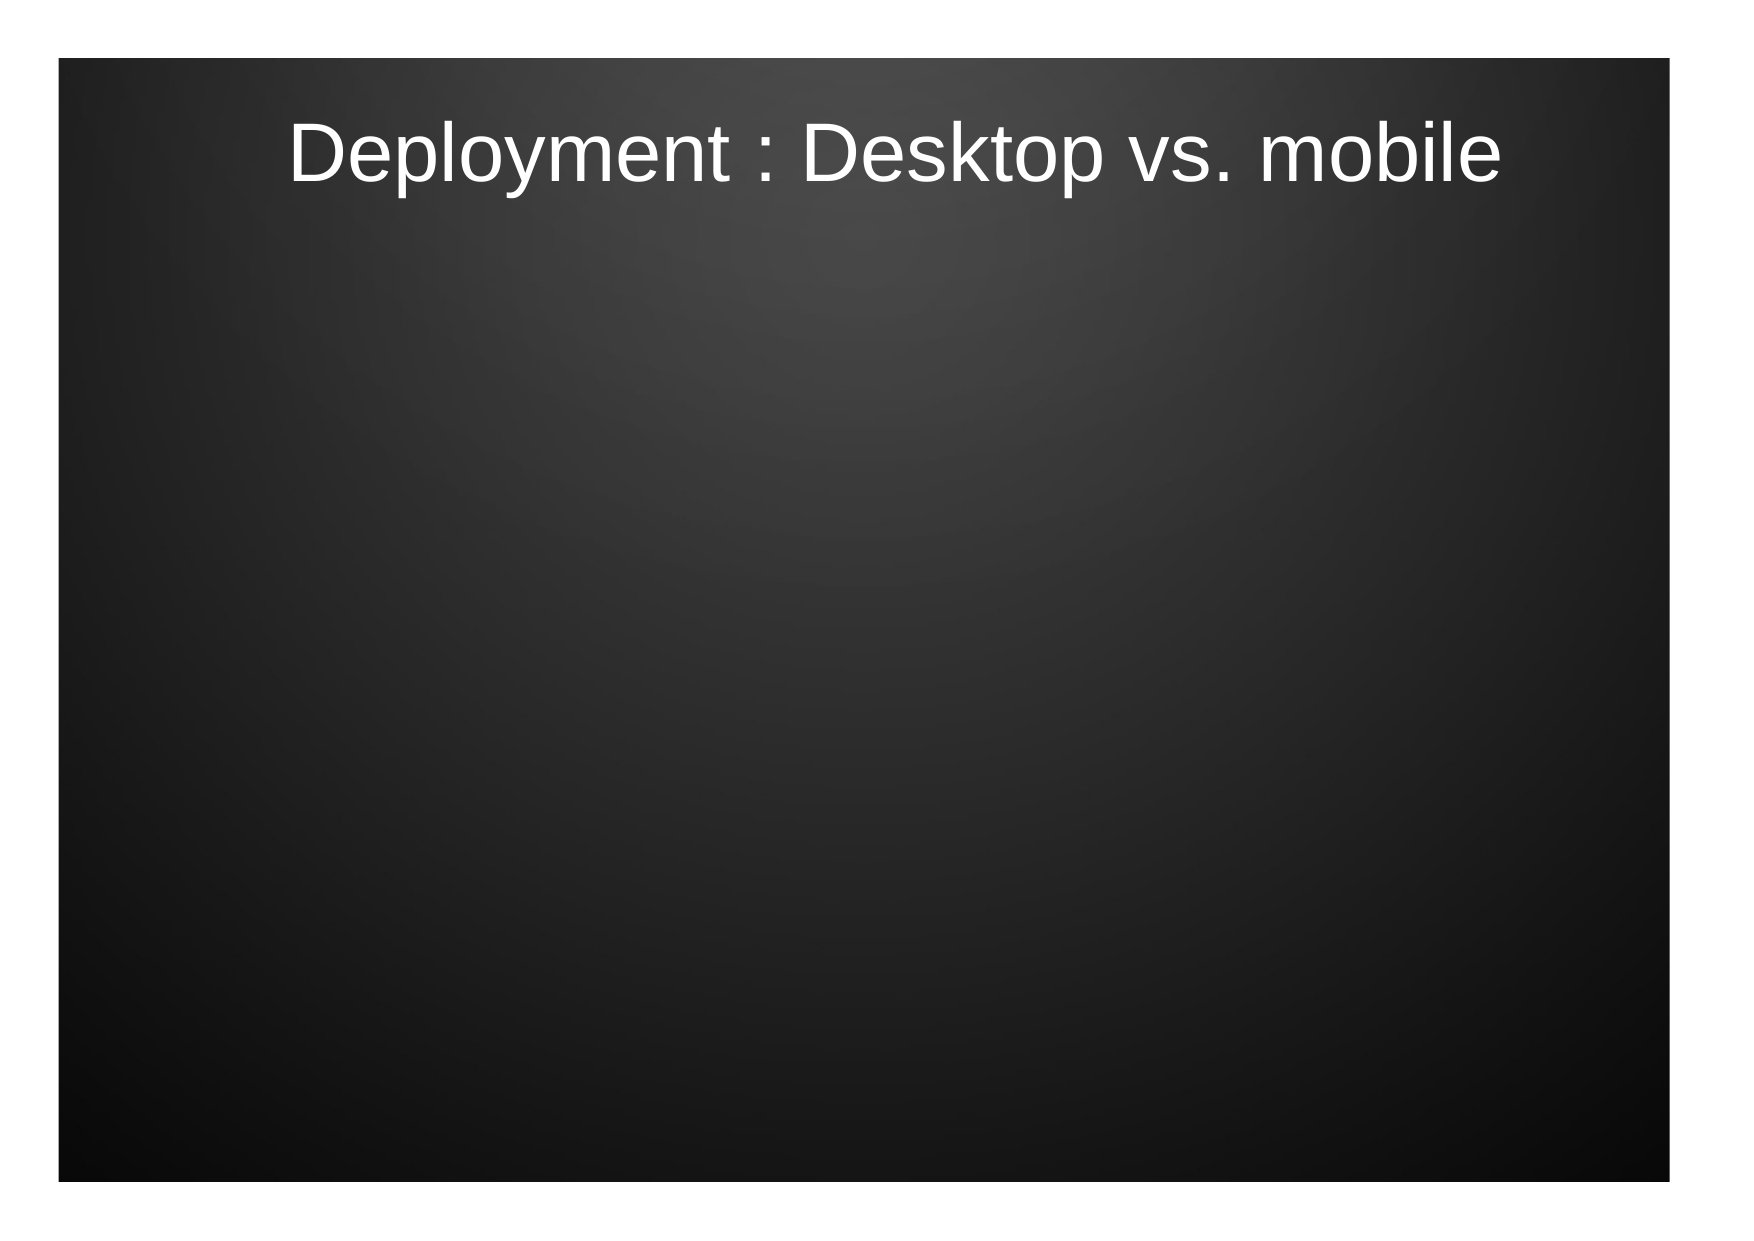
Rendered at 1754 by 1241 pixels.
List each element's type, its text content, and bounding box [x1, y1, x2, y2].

picture [58, 58, 1670, 1182]
title Deployment : Desktop vs. mobile [171, 58, 1621, 247]
